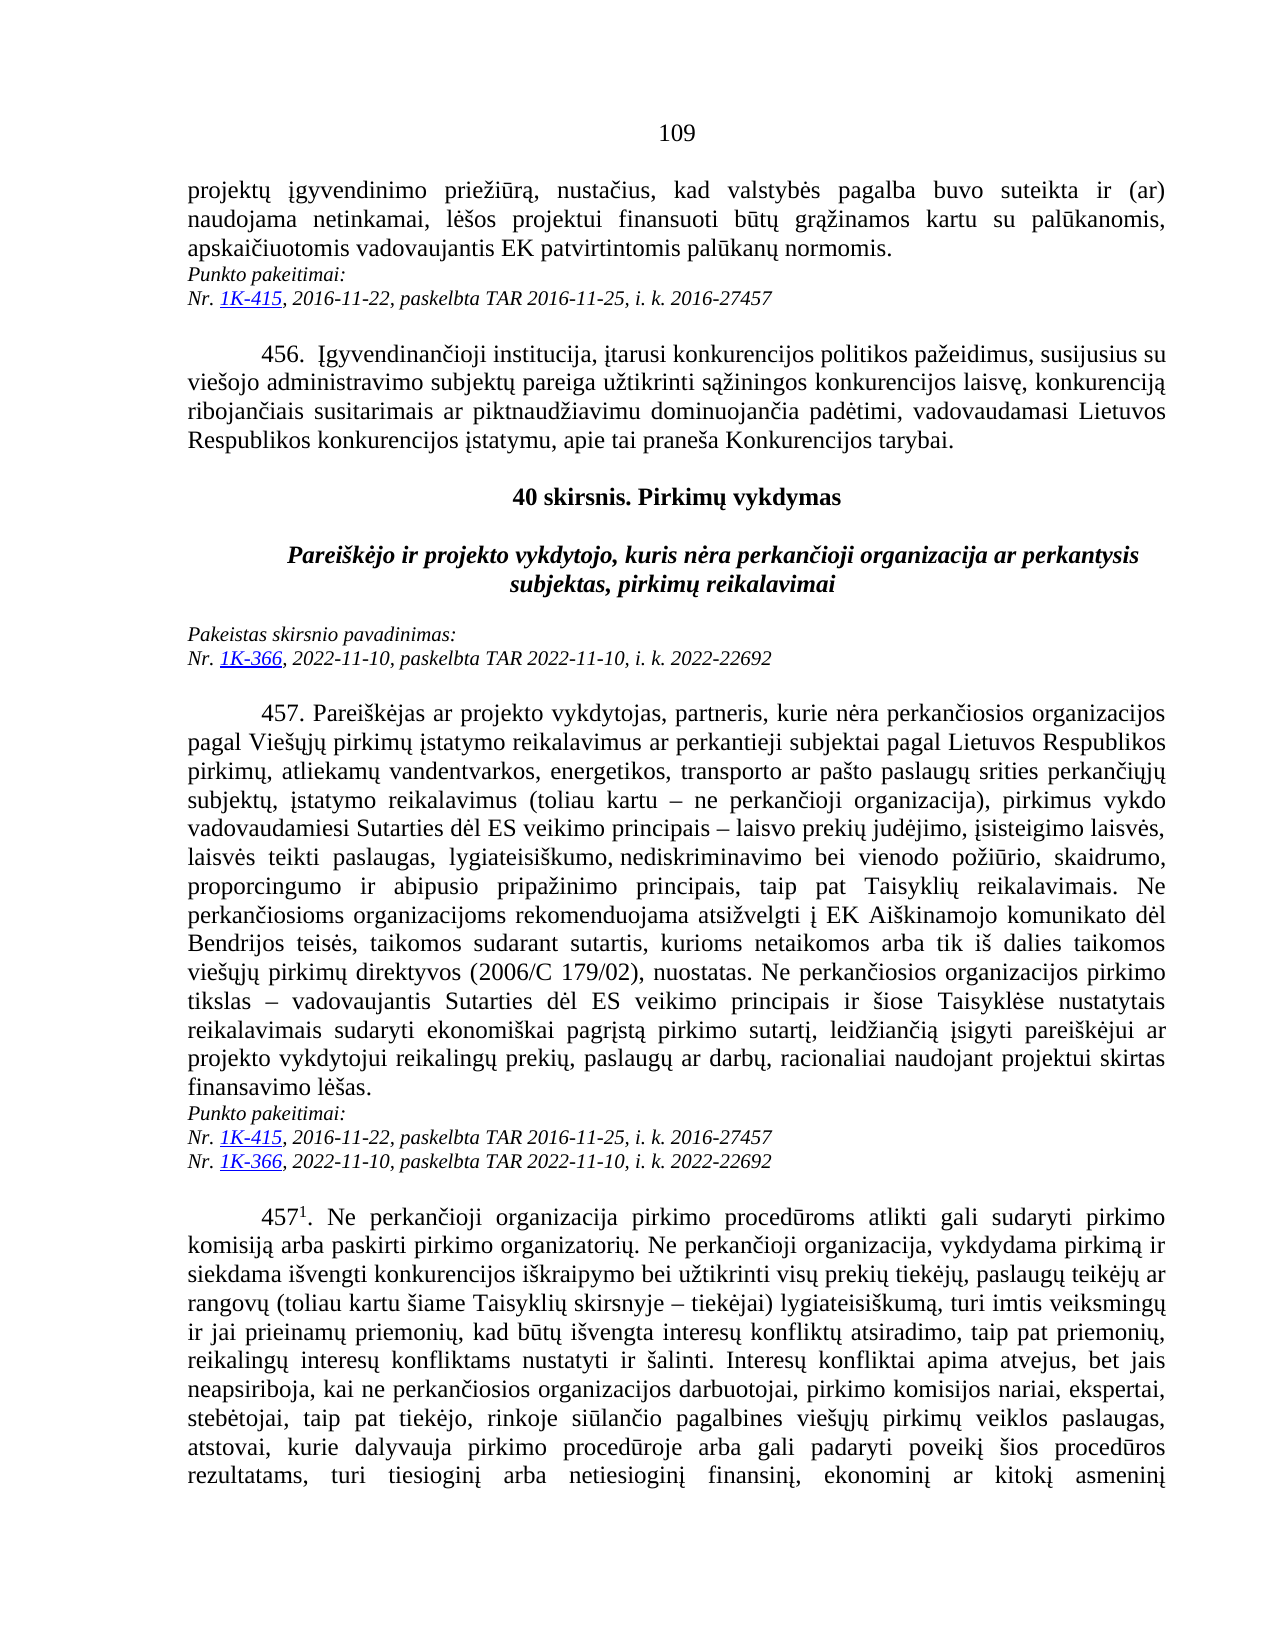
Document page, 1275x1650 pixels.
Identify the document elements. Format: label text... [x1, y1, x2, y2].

text 457. Pareiškėjas ar projekto vykdytojas, partneris, kurie nėra perkančiosios organizacijos pagal Viešųjų pirkimų įstatymo reikalavimus ar perkantieji subjektai pagal Lietuvos Respublikos pirkimų, atliekamų vandentvarkos, energetikos, transporto ar pašto paslaugų srities perkančiųjų subjektų, įstatymo reikalavimus (toliau kartu – ne perkančioji organizacija), pirkimus vykdo vadovaudamiesi Sutarties dėl ES veikimo principais – laisvo prekių judėjimo, įsisteigimo laisvės, laisvės teikti paslaugas, lygiateisiškumo, nediskriminavimo bei vienodo požiūrio, skaidrumo, proporcingumo ir abipusio pripažinimo principais, taip pat Taisyklių reikalavimais. Ne perkančiosioms organizacijoms rekomenduojama atsižvelgti į EK Aiškinamojo komunikato dėl Bendrijos teisės, taikomos sudarant sutartis, kurioms netaikomos arba tik iš dalies taikomos viešųjų pirkimų direktyvos (2006/C 179/02), nuostatas. Ne perkančiosios organizacijos pirkimo tikslas – vadovaujantis Sutarties dėl ES veikimo principais ir šiose Taisyklėse nustatytais reikalavimais sudaryti ekonomiškai pagrįstą pirkimo sutartį, leidžiančią įsigyti pareiškėjui ar projekto vykdytojui reikalingų prekių, paslaugų ar darbų, racionaliai naudojant projektui skirtas finansavimo lėšas. [187, 698, 1167, 1101]
subtitle 40 skirsnis. Pirkimų vykdymas [246, 482, 1107, 511]
text Pakeistas skirsnio pavadinimas: [187, 622, 1167, 646]
text Nr. 1K-366, 2022-11-10, paskelbta TAR 2022-11-10, i. k. 2022-22692 [187, 646, 1167, 670]
text Nr. 1K-415, 2016-11-22, paskelbta TAR 2016-11-25, i. k. 2016-27457 [187, 286, 1167, 310]
text projektų įgyvendinimo priežiūrą, nustačius, kad valstybės pagalba buvo suteikta ir (ar) naudojama netinkamai, lėšos projektui finansuoti būtų grąžinamos kartu su palūkanomis, apskaičiuotomis vadovaujantis EK patvirtintomis palūkanų normomis. [187, 176, 1167, 262]
text Nr. 1K-415, 2016-11-22, paskelbta TAR 2016-11-25, i. k. 2016-27457 [187, 1125, 1167, 1149]
text Nr. 1K-366, 2022-11-10, paskelbta TAR 2022-11-10, i. k. 2022-22692 [187, 1149, 1167, 1173]
text Punkto pakeitimai: [187, 262, 1167, 286]
subtitle Pareiškėjo ir projekto vykdytojo, kuris nėra perkančioji organizacija ar perkantysis subjektas, pirkimų reikalavimai [187, 540, 1167, 597]
text 456. Įgyvendinančioji institucija, įtarusi konkurencijos politikos pažeidimus, susijusius su viešojo administravimo subjektų pareiga užtikrinti sąžiningos konkurencijos laisvę, konkurenciją ribojančiais susitarimais ar piktnaudžiavimu dominuojančia padėtimi, vadovaudamasi Lietuvos Respublikos konkurencijos įstatymu, apie tai praneša Konkurencijos tarybai. [187, 339, 1167, 454]
text Punkto pakeitimai: [187, 1101, 1167, 1125]
text 4571. Ne perkančioji organizacija pirkimo procedūroms atlikti gali sudaryti pirkimo komisiją arba paskirti pirkimo organizatorių. Ne perkančioji organizacija, vykdydama pirkimą ir siekdama išvengti konkurencijos iškraipymo bei užtikrinti visų prekių tiekėjų, paslaugų teikėjų ar rangovų (toliau kartu šiame Taisyklių skirsnyje – tiekėjai) lygiateisiškumą, turi imtis veiksmingų ir jai prieinamų priemonių, kad būtų išvengta interesų konfliktų atsiradimo, taip pat priemonių, reikalingų interesų konfliktams nustatyti ir šalinti. Interesų konfliktai apima atvejus, bet jais neapsiriboja, kai ne perkančiosios organizacijos darbuotojai, pirkimo komisijos nariai, ekspertai, stebėtojai, taip pat tiekėjo, rinkoje siūlančio pagalbines viešųjų pirkimų veiklos paslaugas, atstovai, kurie dalyvauja pirkimo procedūroje arba gali padaryti poveikį šios procedūros rezultatams, turi tiesioginį arba netiesioginį finansinį, ekonominį ar kitokį asmeninį [187, 1202, 1167, 1489]
